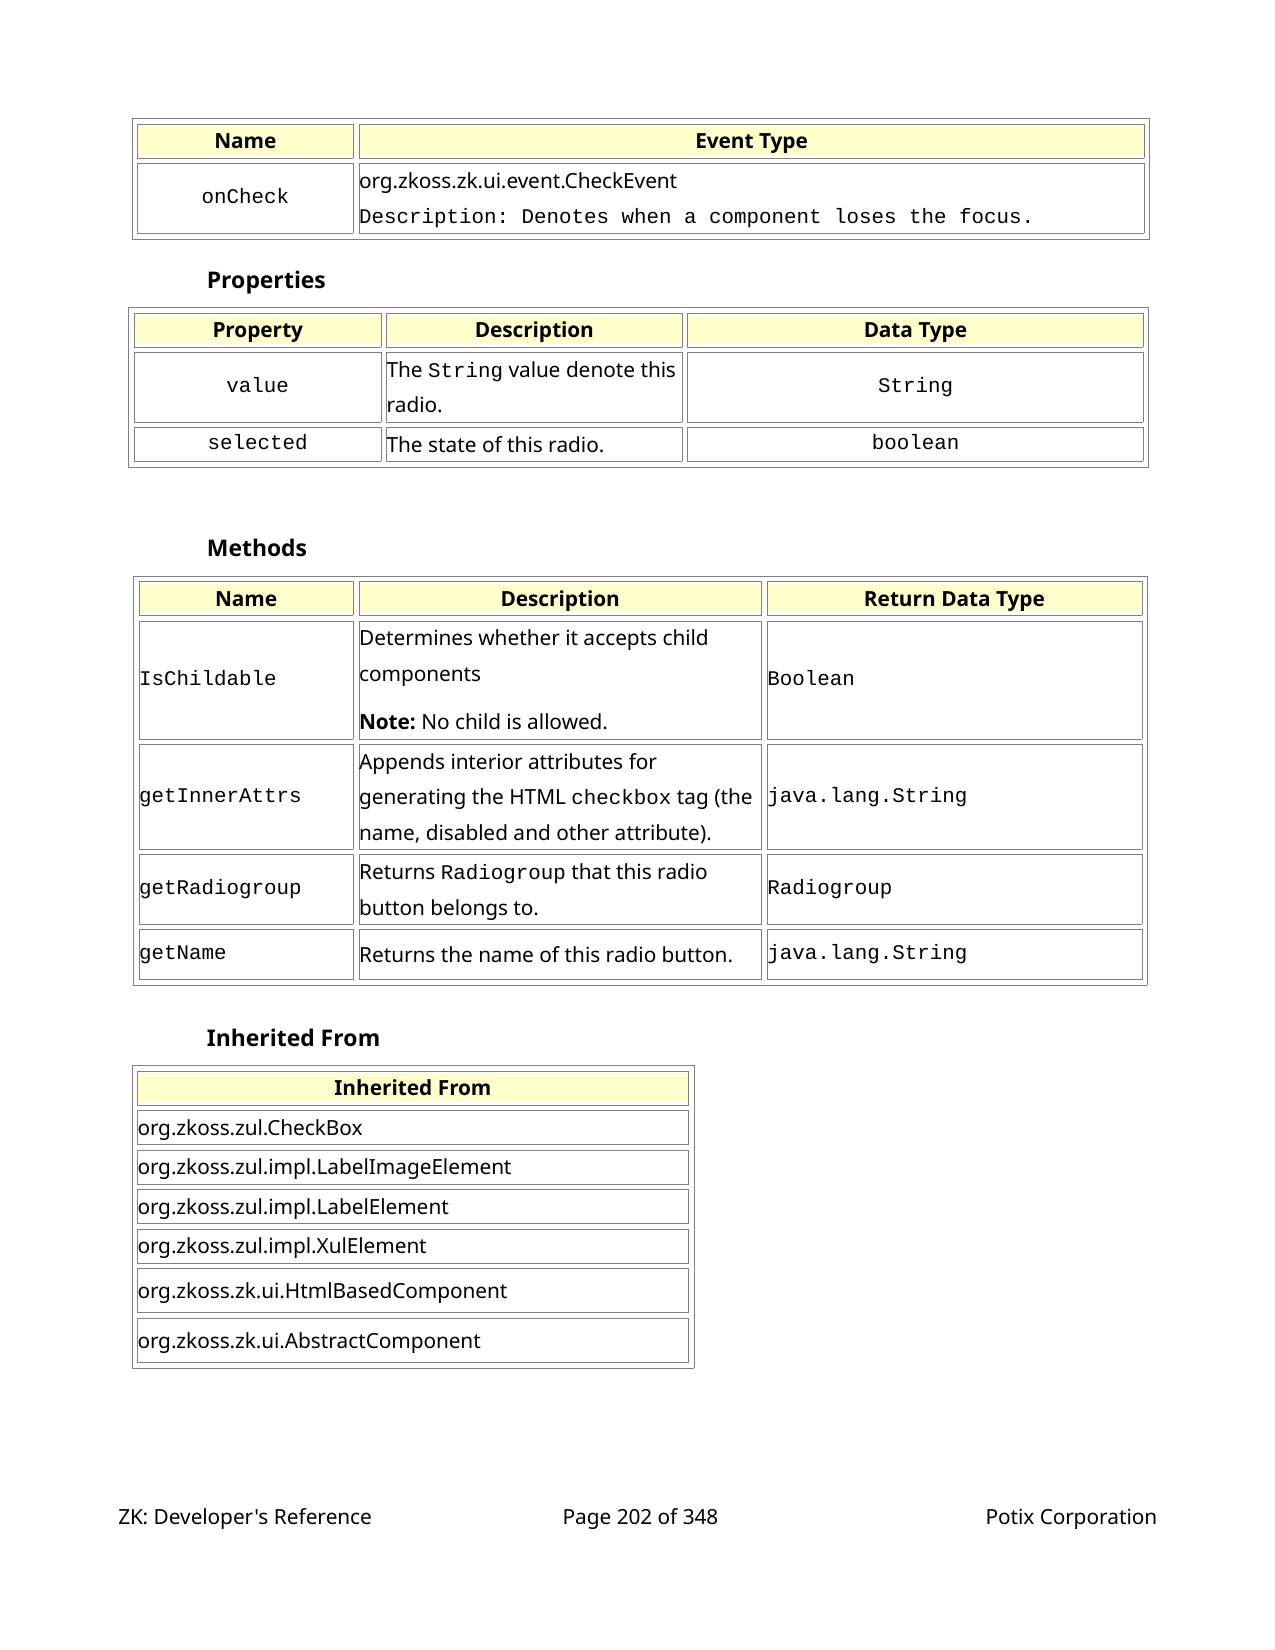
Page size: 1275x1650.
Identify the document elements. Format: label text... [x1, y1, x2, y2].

table_cell Radiogroup [764, 849, 1144, 924]
subtitle Properties [207, 263, 1157, 295]
table_cell getRadiogroup [136, 849, 356, 924]
table_cell boolean [685, 422, 1146, 461]
table_cell onCheck [134, 158, 356, 233]
table_cell Boolean [764, 615, 1144, 739]
table_cell selected [131, 422, 383, 461]
table_cell value [131, 347, 383, 422]
table_cell Determines whether it accepts child components Note: No child is allowed. [356, 615, 764, 739]
table_cell The state of this radio. [384, 422, 685, 461]
table_cell org.zkoss.zul.impl.LabelElement [134, 1184, 691, 1223]
table_cell String [685, 347, 1146, 422]
table_cell getName [136, 924, 356, 979]
table_cell org.zkoss.zk.ui.AbstractComponent [134, 1312, 691, 1362]
table_cell org.zkoss.zul.impl.LabelImageElement [134, 1144, 691, 1183]
table_header Description [356, 577, 764, 615]
table_header Description [384, 308, 685, 347]
table_header Inherited From [134, 1066, 691, 1104]
table_cell org.zkoss.zk.ui.HtmlBasedComponent [134, 1263, 691, 1312]
table_cell org.zkoss.zk.ui.event.CheckEvent Description: Denotes when a component loses the focus. [356, 158, 1147, 233]
table_cell java.lang.String [764, 924, 1144, 979]
subtitle Methods [207, 532, 1157, 563]
table_cell getInnerAttrs [136, 739, 356, 849]
table_cell org.zkoss.zul.CheckBox [134, 1105, 691, 1144]
table_cell Returns the name of this radio button. [356, 924, 764, 979]
table_header Property [131, 308, 383, 347]
table_header Return Data Type [764, 577, 1144, 615]
subtitle Inherited From [207, 1021, 1157, 1053]
table_cell Appends interior attributes for generating the HTML checkbox tag (the name, disabled and other attribute). [356, 739, 764, 849]
table_header Name [136, 577, 356, 615]
table_cell IsChildable [136, 615, 356, 739]
table_cell Returns Radiogroup that this radio button belongs to. [356, 849, 764, 924]
table_header Name [134, 119, 356, 158]
table_cell The String value denote this radio. [384, 347, 685, 422]
table_cell org.zkoss.zul.impl.XulElement [134, 1223, 691, 1262]
table_header Event Type [356, 119, 1147, 158]
table_header Data Type [685, 308, 1146, 347]
table_cell java.lang.String [764, 739, 1144, 849]
